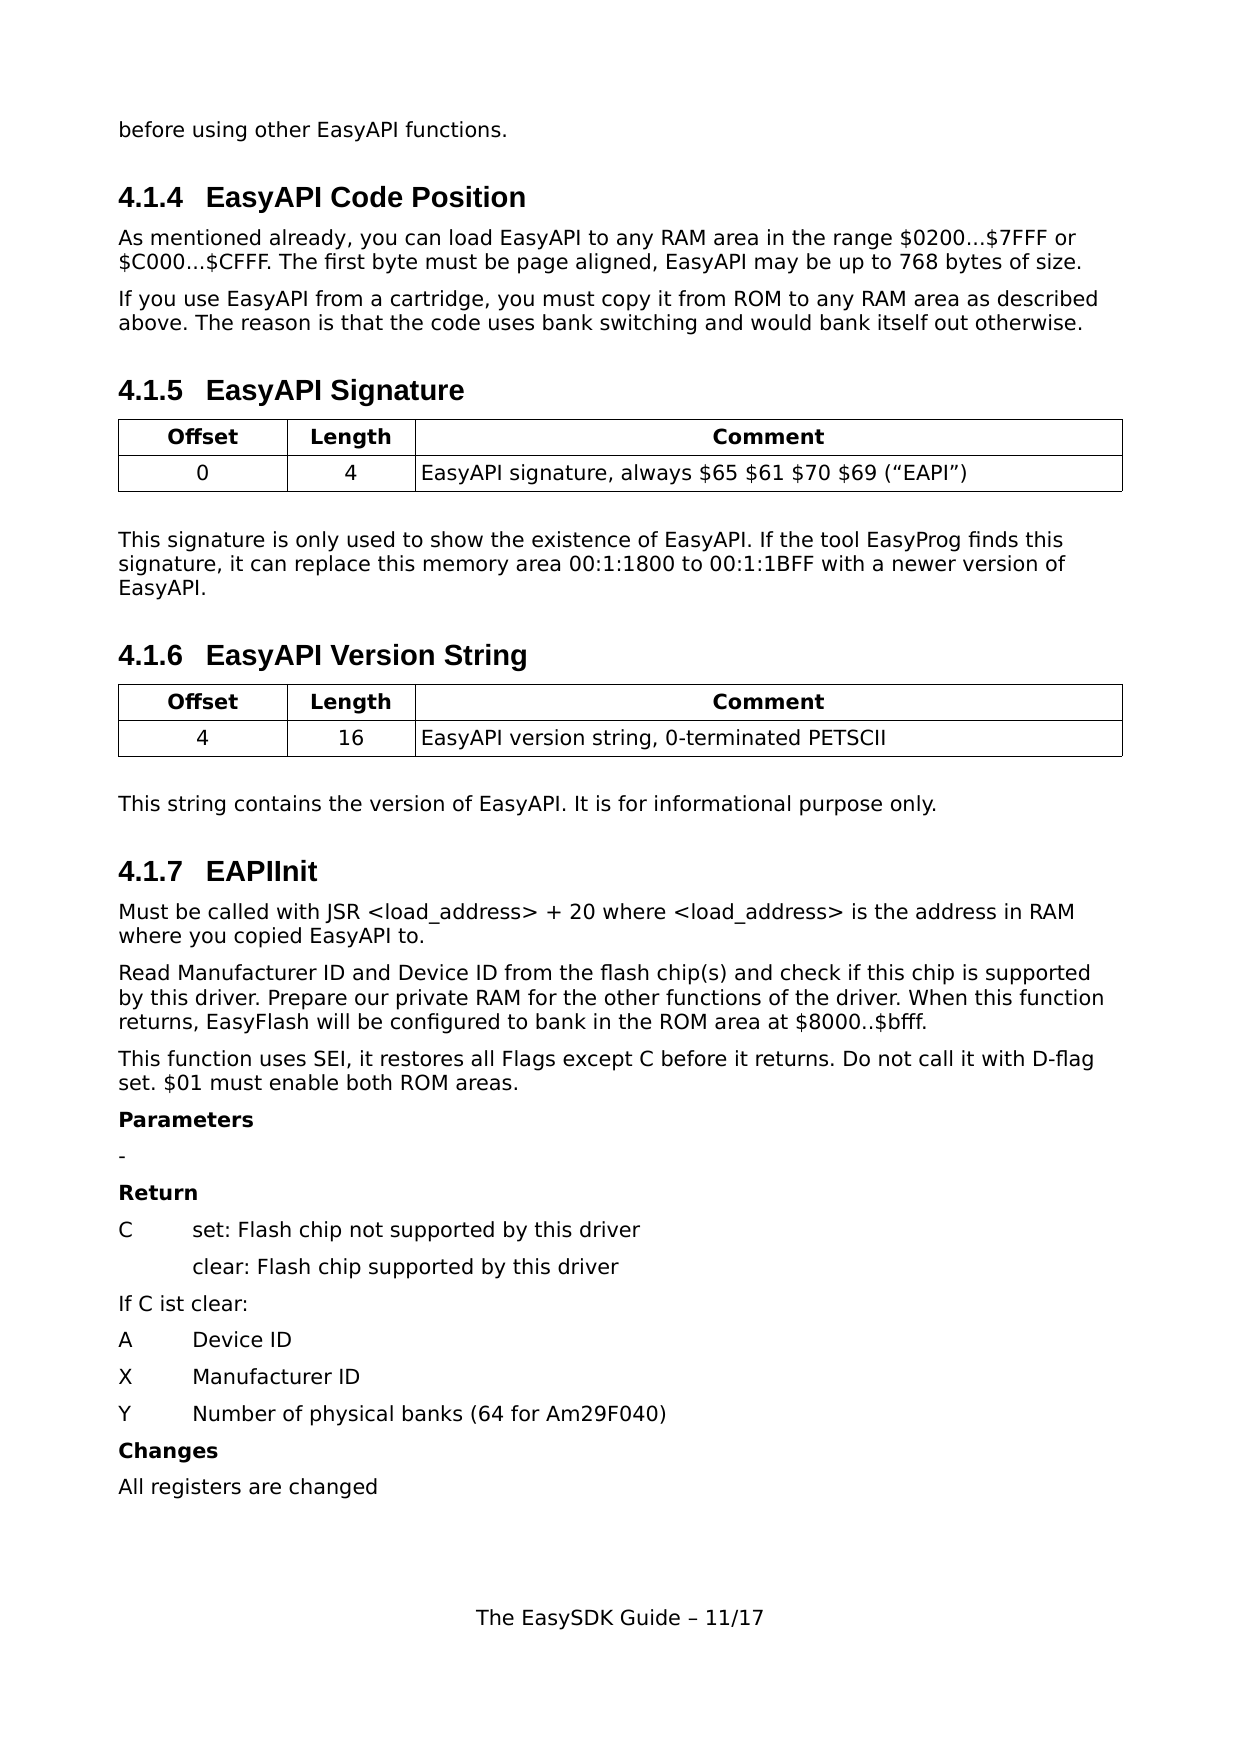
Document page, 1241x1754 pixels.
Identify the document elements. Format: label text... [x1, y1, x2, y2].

text Parameters [118, 1108, 1122, 1132]
table_cell EasyAPI signature, always $65 $61 $70 $69 (“EAPI”) [416, 456, 1122, 491]
text All registers are changed [118, 1475, 1122, 1500]
text Changes [118, 1439, 1122, 1463]
subtitle EasyAPI Version String [118, 638, 1122, 671]
text This string contains the version of EasyAPI. It is for informational purpose only. [118, 792, 1122, 817]
table_cell 16 [288, 721, 415, 756]
text C set: Flash chip not supported by this driver [118, 1218, 1122, 1242]
text As mentioned already, you can load EasyAPI to any RAM area in the range $0200...$7FFF or $C000...$CFFF. The first byte must be page aligned, EasyAPI may be up to 768 bytes of size. [118, 226, 1122, 274]
table_header Comment [416, 420, 1122, 455]
table_header Comment [416, 685, 1122, 720]
text If you use EasyAPI from a cartridge, you must copy it from ROM to any RAM area as described above. The reason is that the code uses bank switching and would bank itself out otherwise. [118, 287, 1122, 336]
text Read Manufacturer ID and Device ID from the flash chip(s) and check if this chip is supported by this driver. Prepare our private RAM for the other functions of the driver. When this function returns, EasyFlash will be configured to bank in the ROM area at $8000..$bfff. [118, 961, 1122, 1034]
table_cell 4 [288, 456, 415, 491]
text A Device ID [118, 1328, 1122, 1353]
text Y Number of physical banks (64 for Am29F040) [118, 1402, 1122, 1426]
text - [118, 1144, 1122, 1169]
subtitle EasyAPI Code Position [118, 180, 1122, 213]
text Return [118, 1181, 1122, 1206]
table_cell 4 [119, 721, 287, 756]
text This signature is only used to show the existence of EasyAPI. If the tool EasyProg finds this signature, it can replace this memory area 00:1:1800 to 00:1:1BFF with a newer version of EasyAPI. [118, 528, 1122, 600]
table_cell EasyAPI version string, 0-terminated PETSCII [416, 721, 1122, 756]
text This function uses SEI, it restores all Flags except C before it returns. Do not call it with D-flag set. $01 must enable both ROM areas. [118, 1047, 1122, 1095]
table_header Offset [119, 685, 287, 720]
table_header Length [288, 420, 415, 455]
text clear: Flash chip supported by this driver [118, 1255, 1122, 1279]
text Must be called with JSR <load_address> + 20 where <load_address> is the address in RAM where you copied EasyAPI to. [118, 900, 1122, 949]
table_header Length [288, 685, 415, 720]
subtitle EasyAPI Signature [118, 373, 1122, 407]
text X Manufacturer ID [118, 1365, 1122, 1389]
table_cell 0 [119, 456, 287, 491]
text before using other EasyAPI functions. [118, 118, 1122, 142]
table_header Offset [119, 420, 287, 455]
subtitle EAPIInit [118, 854, 1122, 888]
text If C ist clear: [118, 1292, 1122, 1316]
